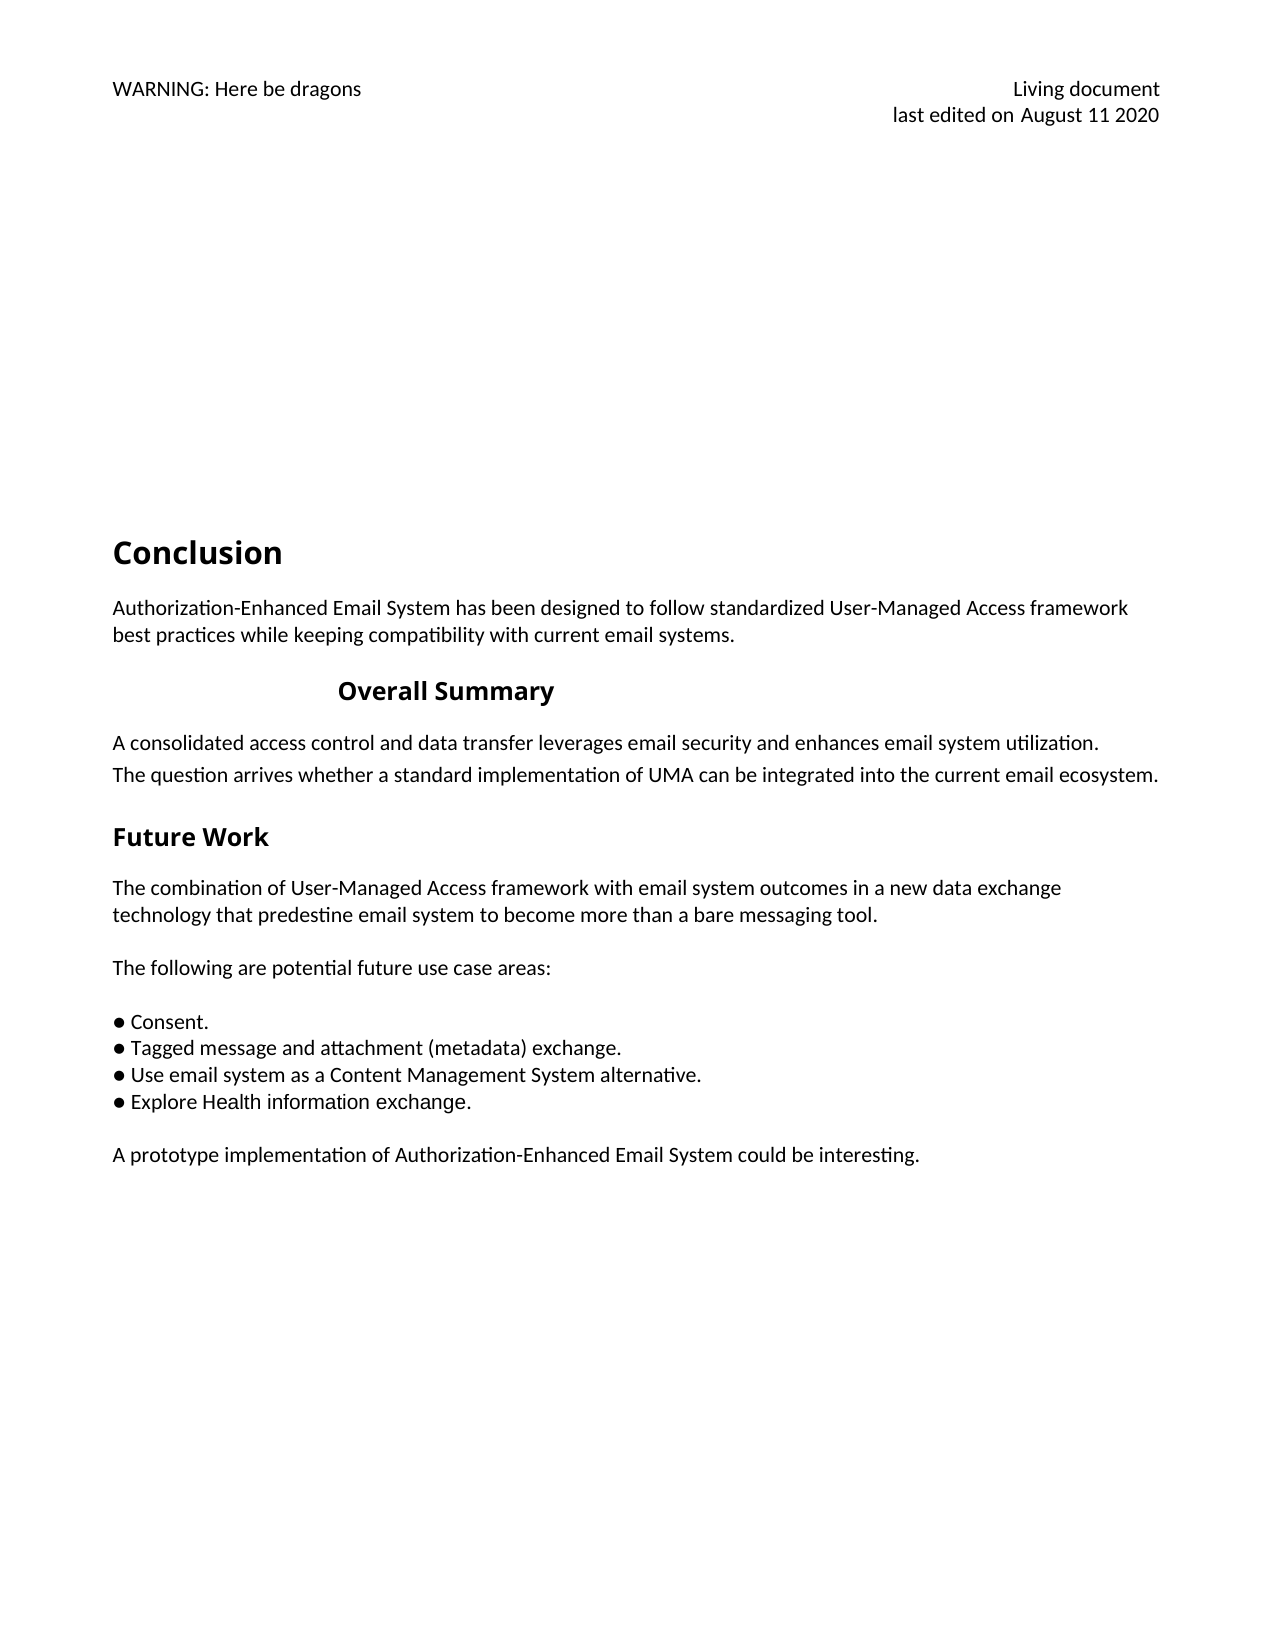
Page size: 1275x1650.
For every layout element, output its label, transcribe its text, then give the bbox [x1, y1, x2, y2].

text A prototype implementation of Authorization-Enhanced Email System could be interesting. [112, 1141, 1162, 1168]
text Future Work [112, 819, 1162, 854]
text ● Explore Health information exchange. [112, 1088, 1162, 1114]
text Authorization-Enhanced Email System has been designed to follow standardized User-Managed Access framework best practices while keeping compatibility with current email systems. [112, 594, 1162, 647]
text ● Use email system as a Content Management System alternative. [112, 1061, 1162, 1088]
text ● Consent. [112, 1008, 1162, 1034]
text The question arrives whether a standard implementation of UMA can be integrated into the current email ecosystem. [112, 761, 1162, 788]
text The combination of User-Managed Access framework with email system outcomes in a new data exchange technology that predestine email system to become more than a bare messaging tool. [112, 874, 1162, 928]
text A consolidated access control and data transfer leverages email security and enhances email system utilization. [112, 729, 1162, 756]
text Overall Summary [112, 674, 1162, 708]
text ● Tagged message and attachment (metadata) exchange. [112, 1034, 1162, 1061]
text Conclusion [112, 531, 1162, 573]
text The following are potential future use case areas: [112, 954, 1162, 981]
